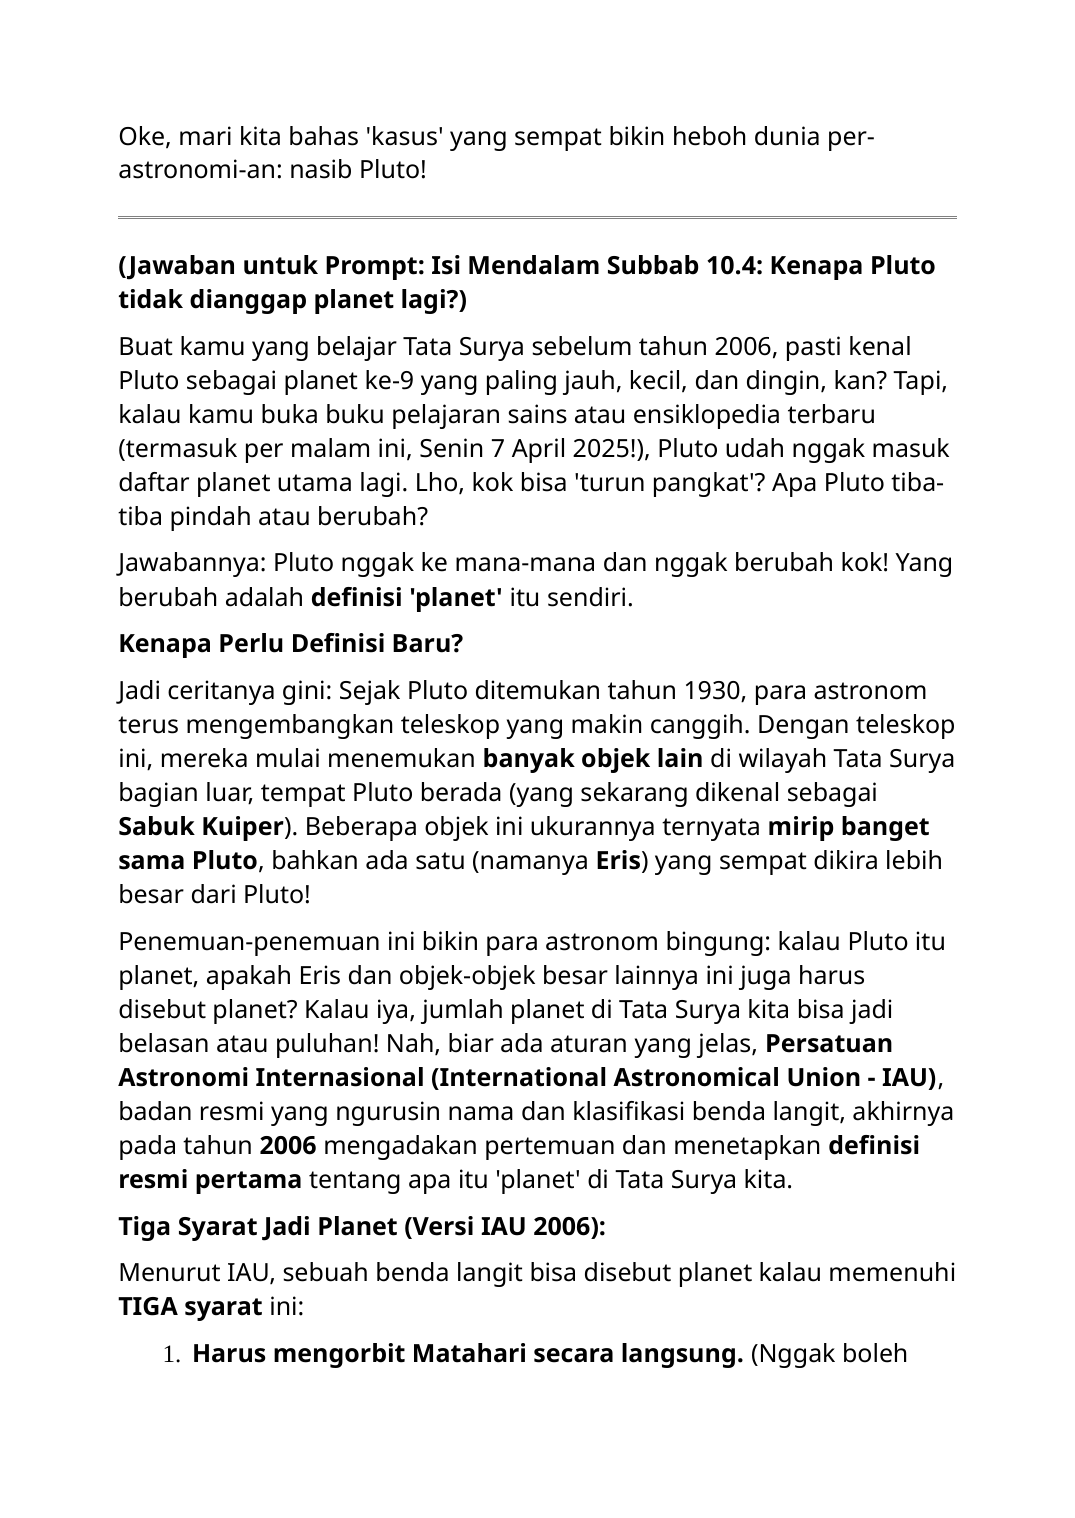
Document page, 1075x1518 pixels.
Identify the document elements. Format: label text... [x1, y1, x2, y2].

text Menurut IAU, sebuah benda langit bisa disebut planet kalau memenuhi TIGA syarat ini: [118, 1255, 957, 1323]
text Oke, mari kita bahas 'kasus' yang sempat bikin heboh dunia per-astronomi-an: nasib Pluto! [118, 118, 957, 186]
text Kenapa Perlu Definisi Baru? [118, 626, 957, 660]
text Buat kamu yang belajar Tata Surya sebelum tahun 2006, pasti kenal Pluto sebagai planet ke-9 yang paling jauh, kecil, dan dingin, kan? Tapi, kalau kamu buka buku pelajaran sains atau ensiklopedia terbaru (termasuk per malam ini, Senin 7 April 2025!), Pluto udah nggak masuk daftar planet utama lagi. Lho, kok bisa 'turun pangkat'? Apa Pluto tiba-tiba pindah atau berubah? [118, 328, 957, 533]
text Jawabannya: Pluto nggak ke mana-mana dan nggak berubah kok! Yang berubah adalah definisi 'planet' itu sendiri. [118, 545, 957, 613]
text Jadi ceritanya gini: Sejak Pluto ditemukan tahun 1930, para astronom terus mengembangkan teleskop yang makin canggih. Dengan teleskop ini, mereka mulai menemukan banyak objek lain di wilayah Tata Surya bagian luar, tempat Pluto berada (yang sekarang dikenal sebagai Sabuk Kuiper). Beberapa objek ini ukurannya ternyata mirip banget sama Pluto, bahkan ada satu (namanya Eris) yang sempat dikira lebih besar dari Pluto! [118, 672, 957, 911]
text Penemuan-penemuan ini bikin para astronom bingung: kalau Pluto itu planet, apakah Eris dan objek-objek besar lainnya ini juga harus disebut planet? Kalau iya, jumlah planet di Tata Surya kita bisa jadi belasan atau puluhan! Nah, biar ada aturan yang jelas, Persatuan Astronomi Internasional (International Astronomical Union - IAU), badan resmi yang ngurusin nama dan klasifikasi benda langit, akhirnya pada tahun 2006 mengadakan pertemuan dan menetapkan definisi resmi pertama tentang apa itu 'planet' di Tata Surya kita. [118, 923, 957, 1196]
text Tiga Syarat Jadi Planet (Versi IAU 2006): [118, 1208, 957, 1242]
text (Jawaban untuk Prompt: Isi Mendalam Subbab 10.4: Kenapa Pluto tidak dianggap planet lagi?) [118, 248, 957, 316]
list Harus mengorbit Matahari secara langsung. (Nggak boleh [162, 1335, 957, 1369]
